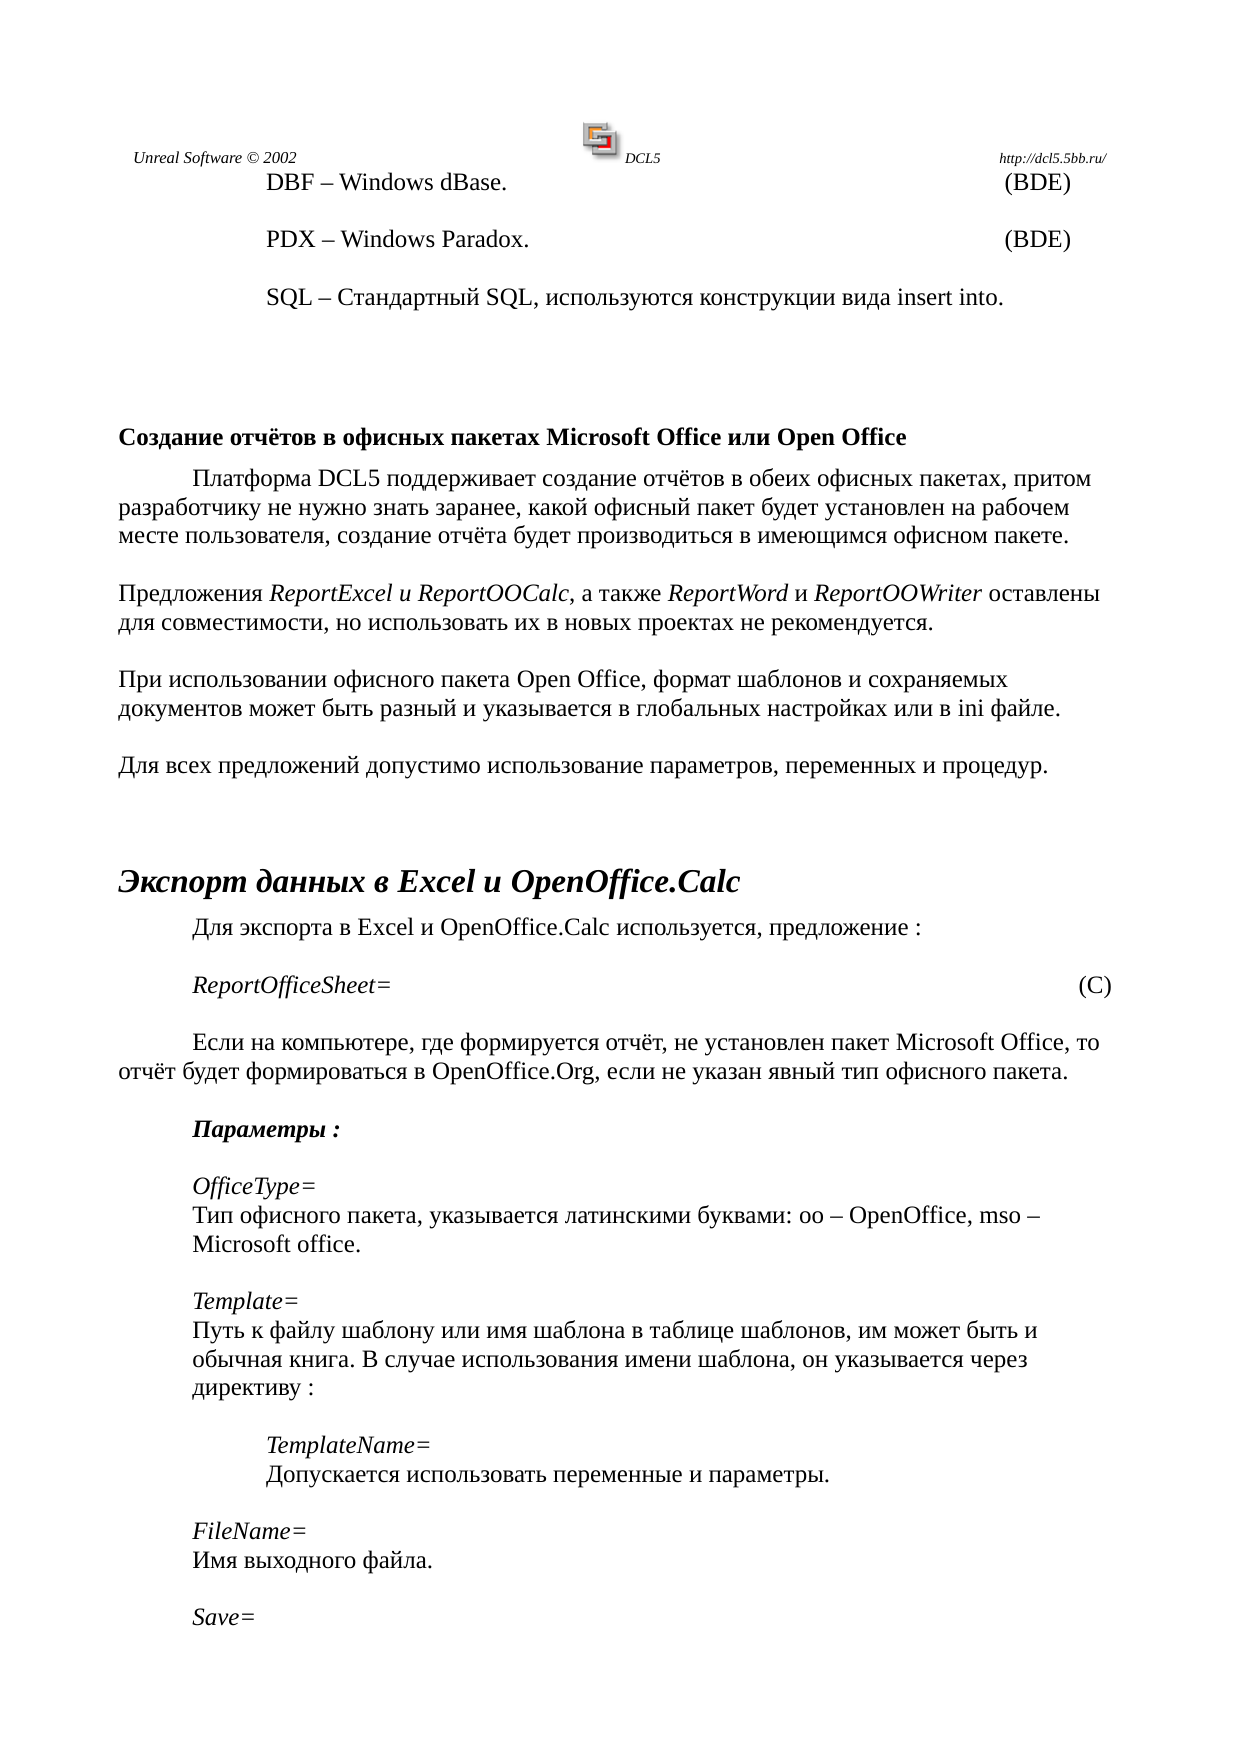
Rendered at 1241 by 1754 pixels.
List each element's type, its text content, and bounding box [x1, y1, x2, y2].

text OfficeType= [118, 1171, 1122, 1200]
text ReportOfficeSheet= (C) [118, 970, 1122, 999]
text Допускается использовать переменные и параметры. [118, 1459, 1122, 1487]
subtitle Экспорт данных в Excel и OpenOffice.Calc [118, 862, 1122, 900]
text Если на компьютере, где формируется отчёт, не установлен пакет Microsoft Office, то отчёт будет формироваться в OpenOffice.Org, если не указан явный тип офисного пакета. [118, 1027, 1122, 1085]
subtitle Создание отчётов в офисных пакетах Microsoft Office или Open Office [118, 422, 1122, 450]
text Имя выходного файла. [118, 1545, 1122, 1574]
text Предложения ReportExcel и ReportOOCalc, а также ReportWord и ReportOOWriter оставлены для совместимости, но использовать их в новых проектах не рекомендуется. [118, 578, 1122, 635]
text SQL – Стандартный SQL, используются конструкции вида insert into. [118, 282, 1122, 310]
text Параметры : [118, 1114, 1122, 1142]
text FileName= [118, 1516, 1122, 1545]
text При использовании офисного пакета Open Office, формат шаблонов и сохраняемых документов может быть разный и указывается в глобальных настройках или в ini файле. [118, 664, 1122, 722]
text Путь к файлу шаблону или имя шаблона в таблице шаблонов, им может быть и обычная книга. В случае использования имени шаблона, он указывается через директиву : [118, 1315, 1122, 1401]
text Template= [118, 1286, 1122, 1315]
text TemplateName= [118, 1430, 1122, 1459]
text Для всех предложений допустимо использование параметров, переменных и процедур. [118, 750, 1122, 779]
text Save= [118, 1602, 1122, 1631]
picture [579, 118, 625, 164]
text DBF – Windows dBase. (BDE) [118, 167, 1122, 195]
text Платформа DCL5 поддерживает создание отчётов в обеих офисных пакетах, притом разработчику не нужно знать заранее, какой офисный пакет будет установлен на рабочем месте пользователя, создание отчёта будет производиться в имеющимся офисном пакете. [118, 463, 1122, 549]
text Для экспорта в Excel и OpenOffice.Calc используется, предложение : [118, 912, 1122, 941]
text Тип офисного пакета, указывается латинскими буквами: oo – OpenOffice, mso – Microsoft office. [118, 1200, 1122, 1257]
text PDX – Windows Paradox. (BDE) [118, 224, 1122, 253]
